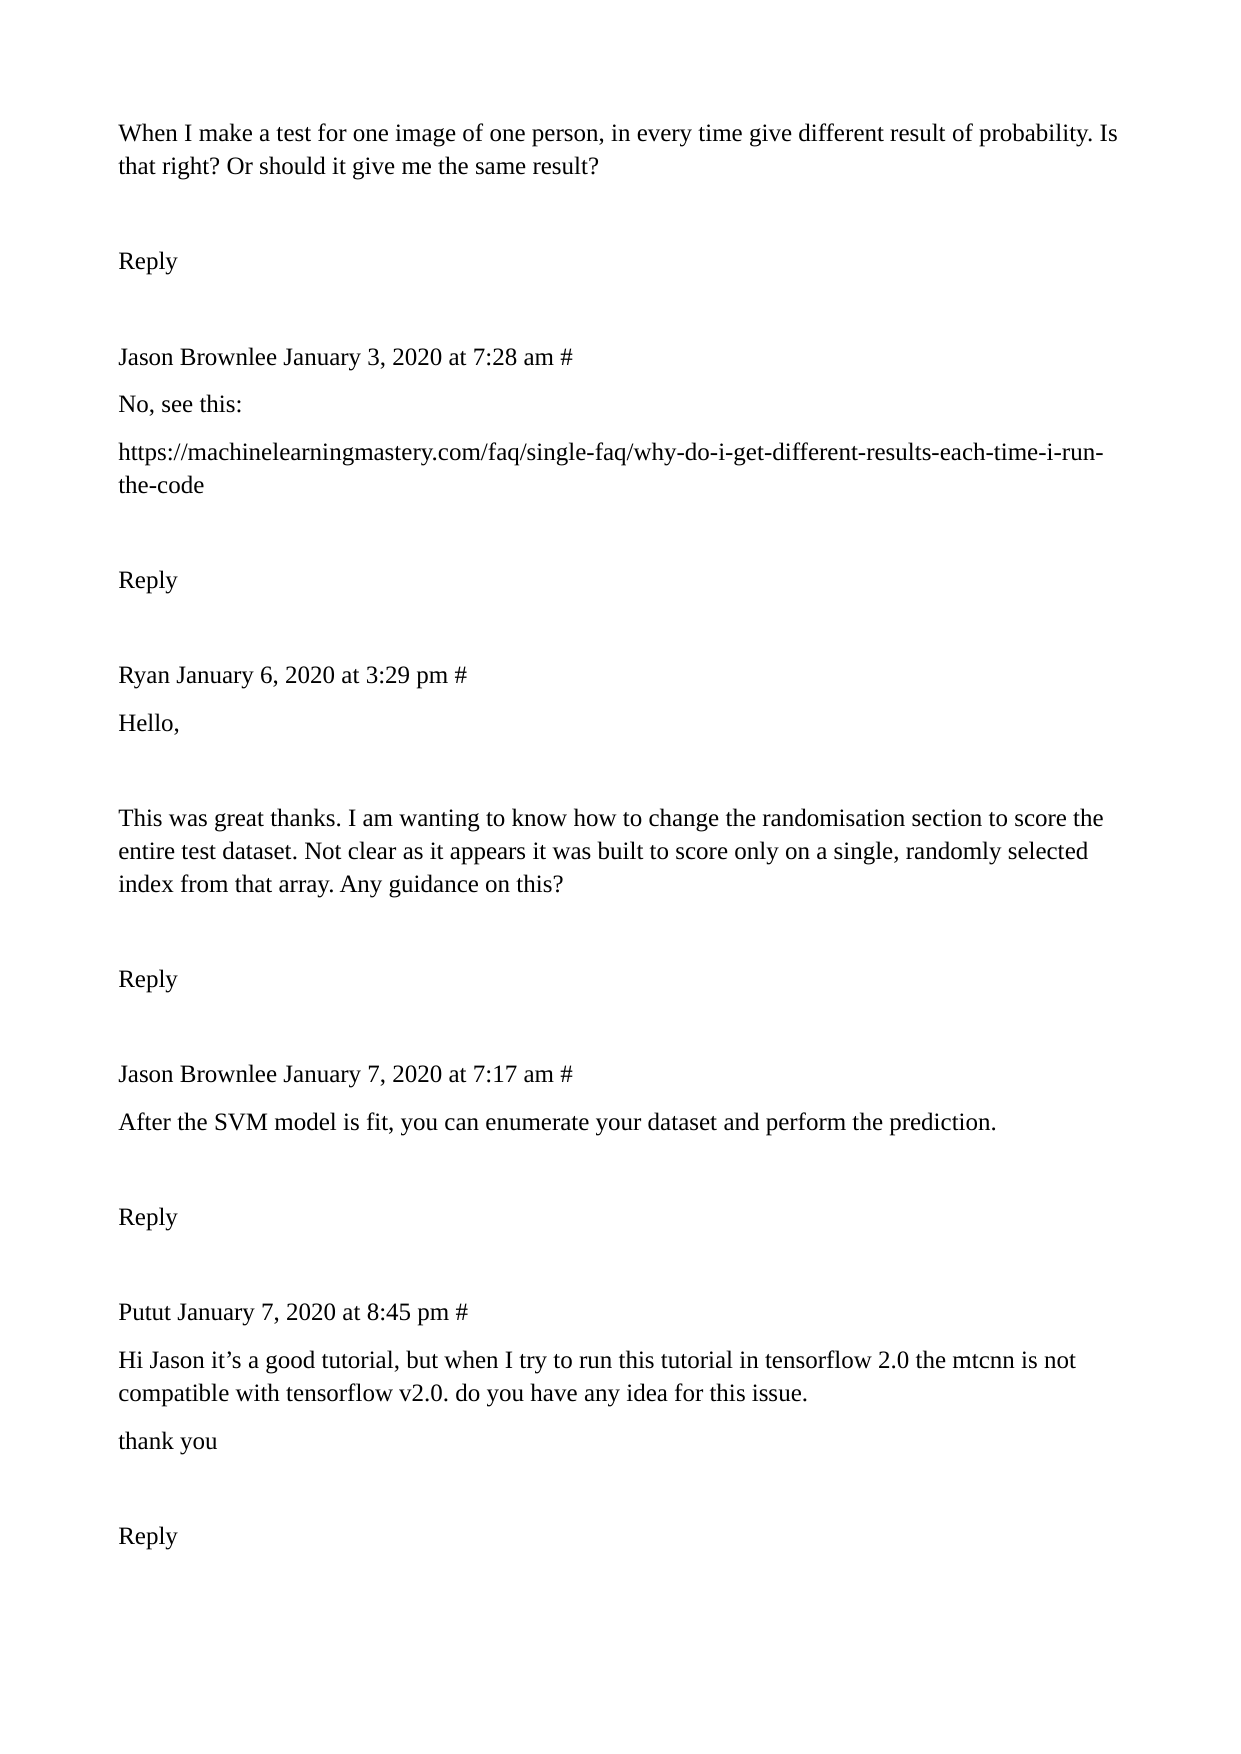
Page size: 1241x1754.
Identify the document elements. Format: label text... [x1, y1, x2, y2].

text Reply [118, 1202, 1122, 1231]
text Jason Brownlee January 3, 2020 at 7:28 am # [118, 342, 1122, 370]
text No, see this: [118, 389, 1122, 418]
text When I make a test for one image of one person, in every time give different result of probability. Is that right? Or should it give me the same result? [118, 118, 1122, 180]
text Reply [118, 246, 1122, 275]
text https://machinelearningmastery.com/faq/single-faq/why-do-i-get-different-results-each-time-i-run-the-code [118, 437, 1122, 498]
text Hi Jason it’s a good tutorial, but when I try to run this tutorial in tensorflow 2.0 the mtcnn is not compatible with tensorflow v2.0. do you have any idea for this issue. [118, 1345, 1122, 1407]
text thank you [118, 1426, 1122, 1454]
text Reply [118, 1521, 1122, 1550]
text This was great thanks. I am wanting to know how to change the randomisation section to score the entire test dataset. Not clear as it appears it was built to score only on a single, randomly selected index from that array. Any guidance on this? [118, 803, 1122, 898]
text Hello, [118, 708, 1122, 737]
text Reply [118, 964, 1122, 993]
text Ryan January 6, 2020 at 3:29 pm # [118, 660, 1122, 689]
text Reply [118, 565, 1122, 594]
text After the SVM model is fit, you can enumerate your dataset and perform the prediction. [118, 1107, 1122, 1136]
text Jason Brownlee January 7, 2020 at 7:17 am # [118, 1059, 1122, 1088]
text Putut January 7, 2020 at 8:45 pm # [118, 1297, 1122, 1326]
